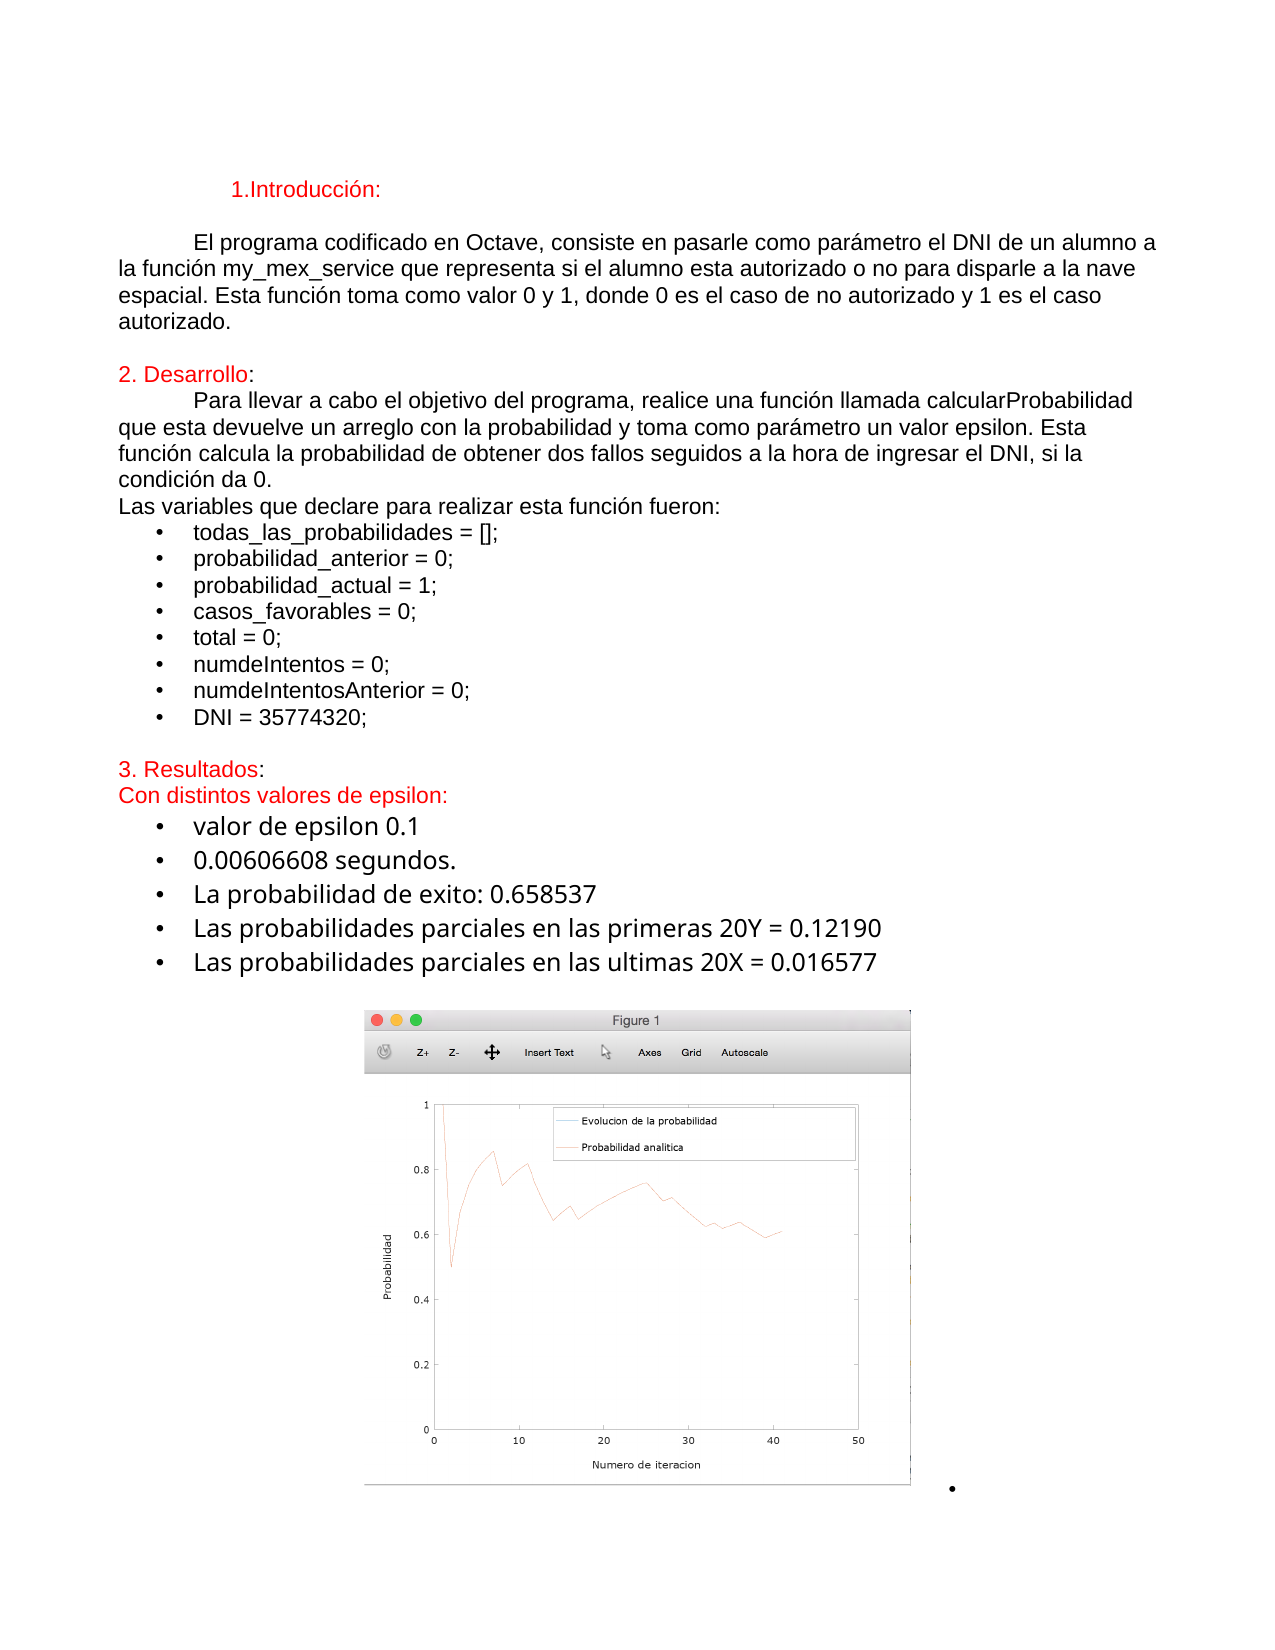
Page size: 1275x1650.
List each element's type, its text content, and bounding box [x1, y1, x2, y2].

picture [364, 1010, 911, 1486]
list numdeIntentosAnterior = 0; [156, 677, 1157, 703]
text Para llevar a cabo el objetivo del programa, realice una función llamada calcularProbabilidad que esta devuelve un arreglo con la probabilidad y toma como parámetro un valor epsilon. Esta función calcula la probabilidad de obtener dos fallos seguidos a la hora de ingresar el DNI, si la condición da 0. [118, 387, 1157, 493]
list numdeIntentos = 0; [156, 651, 1157, 677]
list casos_favorables = 0; [156, 598, 1157, 624]
list Las probabilidades parciales en las primeras 20Y = 0.12190 [156, 911, 1157, 945]
list total = 0; [156, 624, 1157, 651]
text 3. Resultados: [118, 756, 1157, 782]
list todas_las_probabilidades = []; [156, 519, 1157, 545]
list Las probabilidades parciales en las ultimas 20X = 0.016577 [156, 945, 1157, 979]
list DNI = 35774320; [156, 703, 1157, 730]
list probabilidad_anterior = 0; [156, 545, 1157, 572]
list La probabilidad de exito: 0.658537 [156, 877, 1157, 911]
list 0.00606608 segundos. [156, 843, 1157, 877]
text El programa codificado en Octave, consiste en pasarle como parámetro el DNI de un alumno a la función my_mex_service que representa si el alumno esta autorizado o no para disparle a la nave espacial. Esta función toma como valor 0 y 1, donde 0 es el caso de no autorizado y 1 es el caso autorizado. [118, 229, 1157, 334]
text Con distintos valores de epsilon: [118, 782, 1157, 809]
text Las variables que declare para realizar esta función fueron: [118, 493, 1157, 519]
list probabilidad_actual = 1; [156, 572, 1157, 598]
list valor de epsilon 0.1 [156, 809, 1157, 843]
list 1.Introducción: [193, 176, 1157, 203]
text 2. Desarrollo: [118, 361, 1157, 387]
